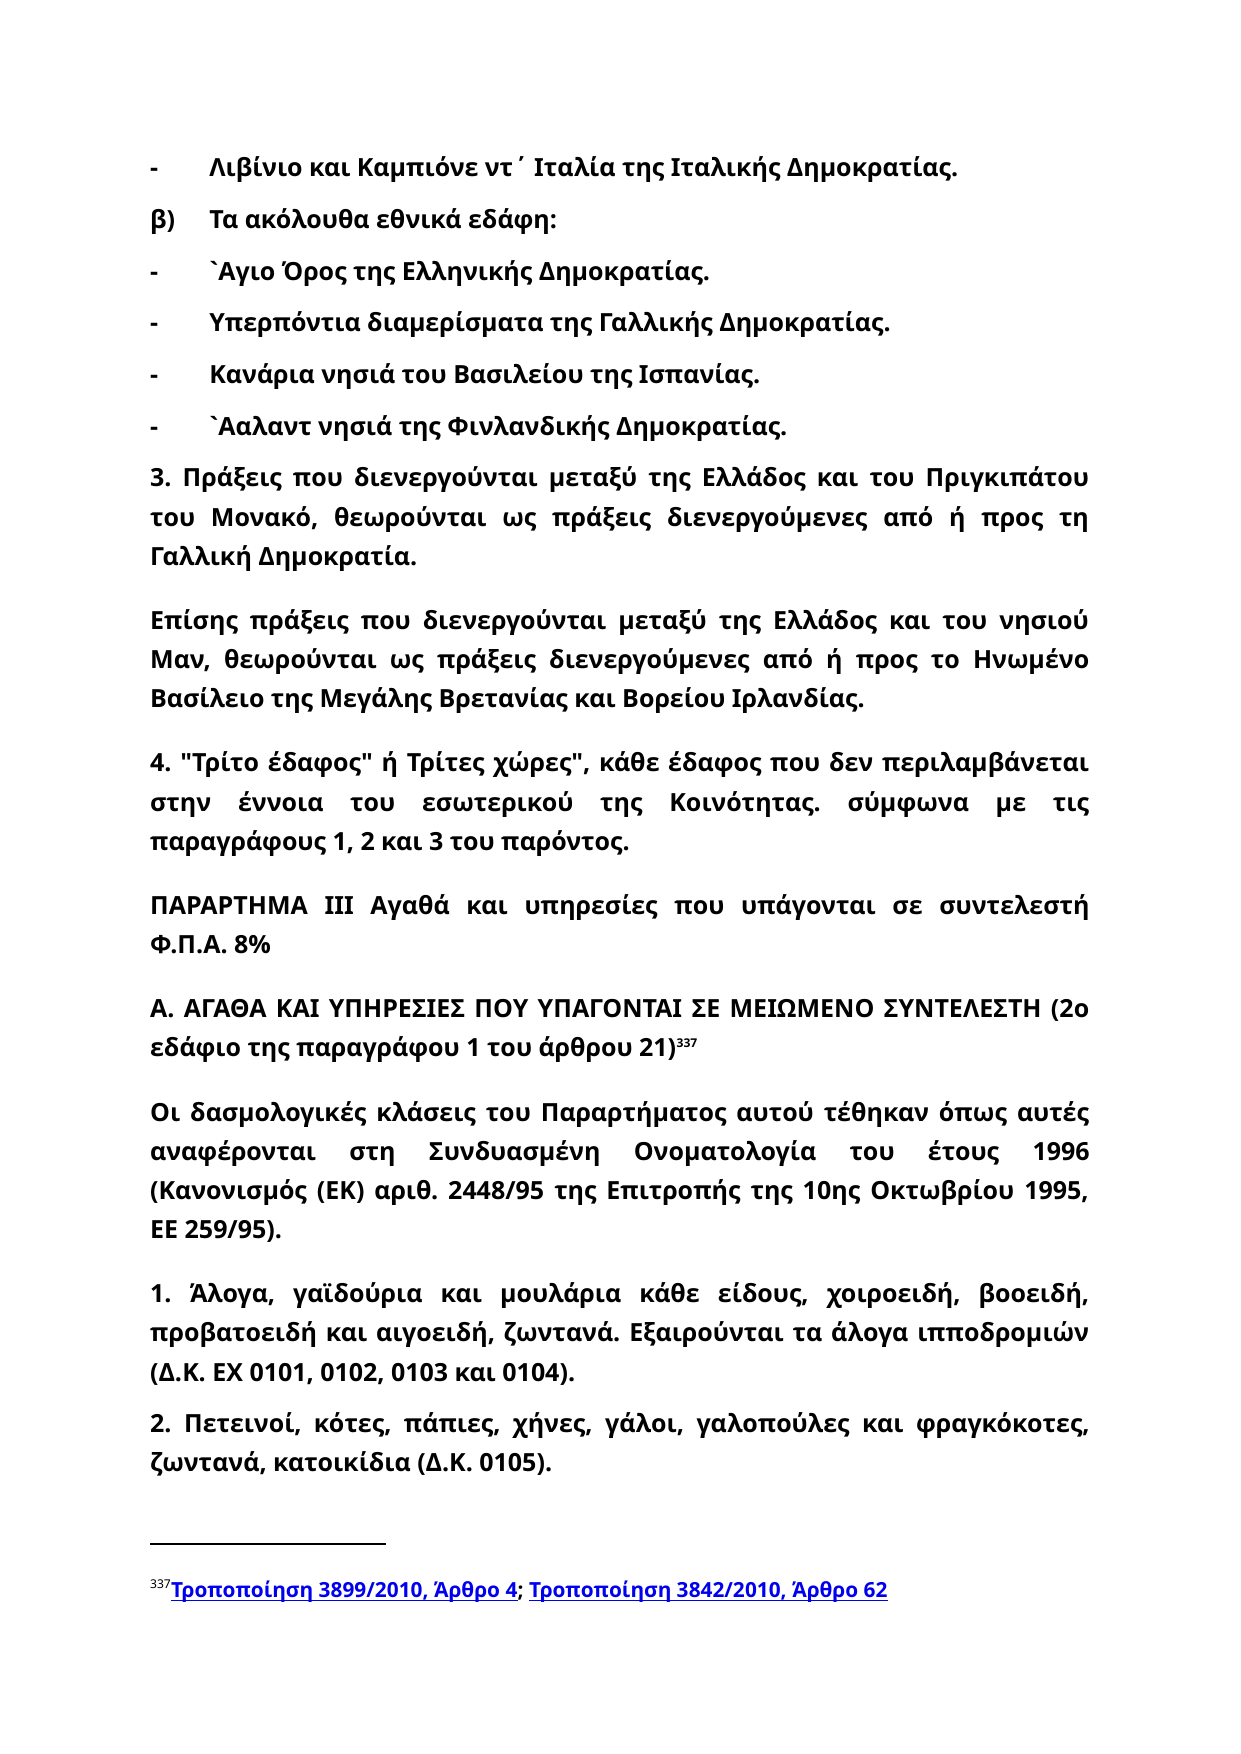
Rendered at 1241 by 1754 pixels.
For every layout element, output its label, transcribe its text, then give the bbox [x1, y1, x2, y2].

list - `Ααλαντ νησιά της Φινλανδικής Δημοκρατίας. [150, 408, 1090, 442]
text Οι δασμολογικές κλάσεις του Παραρτήματος αυτού τέθηκαν όπως αυτές αναφέρονται στη Συνδυασμένη Ονοματολογία του έτους 1996 (Κανονισμός (ΕΚ) αριθ. 2448/95 της Επιτροπής της 10ης Οκτωβρίου 1995, ΕΕ 259/95). [150, 1094, 1090, 1246]
text Επίσης πράξεις που διενεργούνται μεταξύ της Ελλάδος και του νησιού Μαν, θεωρούνται ως πράξεις διενεργούμενες από ή προς το Ηνωμένο Βασίλειο της Μεγάλης Βρετανίας και Βορείου Ιρλανδίας. [150, 602, 1090, 715]
list - Υπερπόντια διαμερίσματα της Γαλλικής Δημοκρατίας. [150, 305, 1090, 339]
list - `Αγιο Όρος της Ελληνικής Δημοκρατίας. [150, 253, 1090, 287]
text Τροποποίηση 3899/2010, Άρθρο 4; Τροποποίηση 3842/2010, Άρθρο 62 [150, 1576, 1090, 1604]
text 4. "Τρίτο έδαφος" ή Τρίτες χώρες", κάθε έδαφος που δεν περιλαμβάνεται στην έννοια του εσωτερικού της Κοινότητας. σύμφωνα με τις παραγράφους 1, 2 και 3 του παρόντος. [150, 745, 1090, 857]
text 1. Άλογα, γαϊδούρια και μουλάρια κάθε είδους, χοιροειδή, βοοειδή, προβατοειδή και αιγοειδή, ζωντανά. Εξαιρούνται τα άλογα ιπποδρομιών (Δ.Κ. ΕΧ 0101, 0102, 0103 και 0104). [150, 1276, 1090, 1388]
text Α. ΑΓΑΘΑ ΚΑΙ ΥΠΗΡΕΣΙΕΣ ΠΟΥ ΥΠΑΓΟΝΤΑΙ ΣΕ ΜΕΙΩΜΕΝΟ ΣΥΝΤΕΛΕΣΤΗ (2ο εδάφιο της παραγράφου 1 του άρθρου 21) [150, 991, 1090, 1064]
list β) Τα ακόλουθα εθνικά εδάφη: [150, 202, 1090, 236]
list - Κανάρια νησιά του Βασιλείου της Ισπανίας. [150, 357, 1090, 391]
text ΠΑΡΑΡΤΗΜΑ III Αγαθά και υπηρεσίες που υπάγονται σε συντελεστή Φ.Π.Α. 8% [150, 887, 1090, 961]
text 3. Πράξεις που διενεργούνται μεταξύ της Ελλάδος και του Πριγκιπάτου του Μονακό, θεωρούνται ως πράξεις διενεργούμενες από ή προς τη Γαλλική Δημοκρατία. [150, 460, 1090, 572]
text 2. Πετεινοί, κότες, πάπιες, χήνες, γάλοι, γαλοπούλες και φραγκόκοτες, ζωντανά, κατοικίδια (Δ.Κ. 0105). [150, 1406, 1090, 1479]
list - Λιβίνιο και Καμπιόνε ντ΄ Ιταλία της Ιταλικής Δημοκρατίας. [150, 150, 1090, 184]
